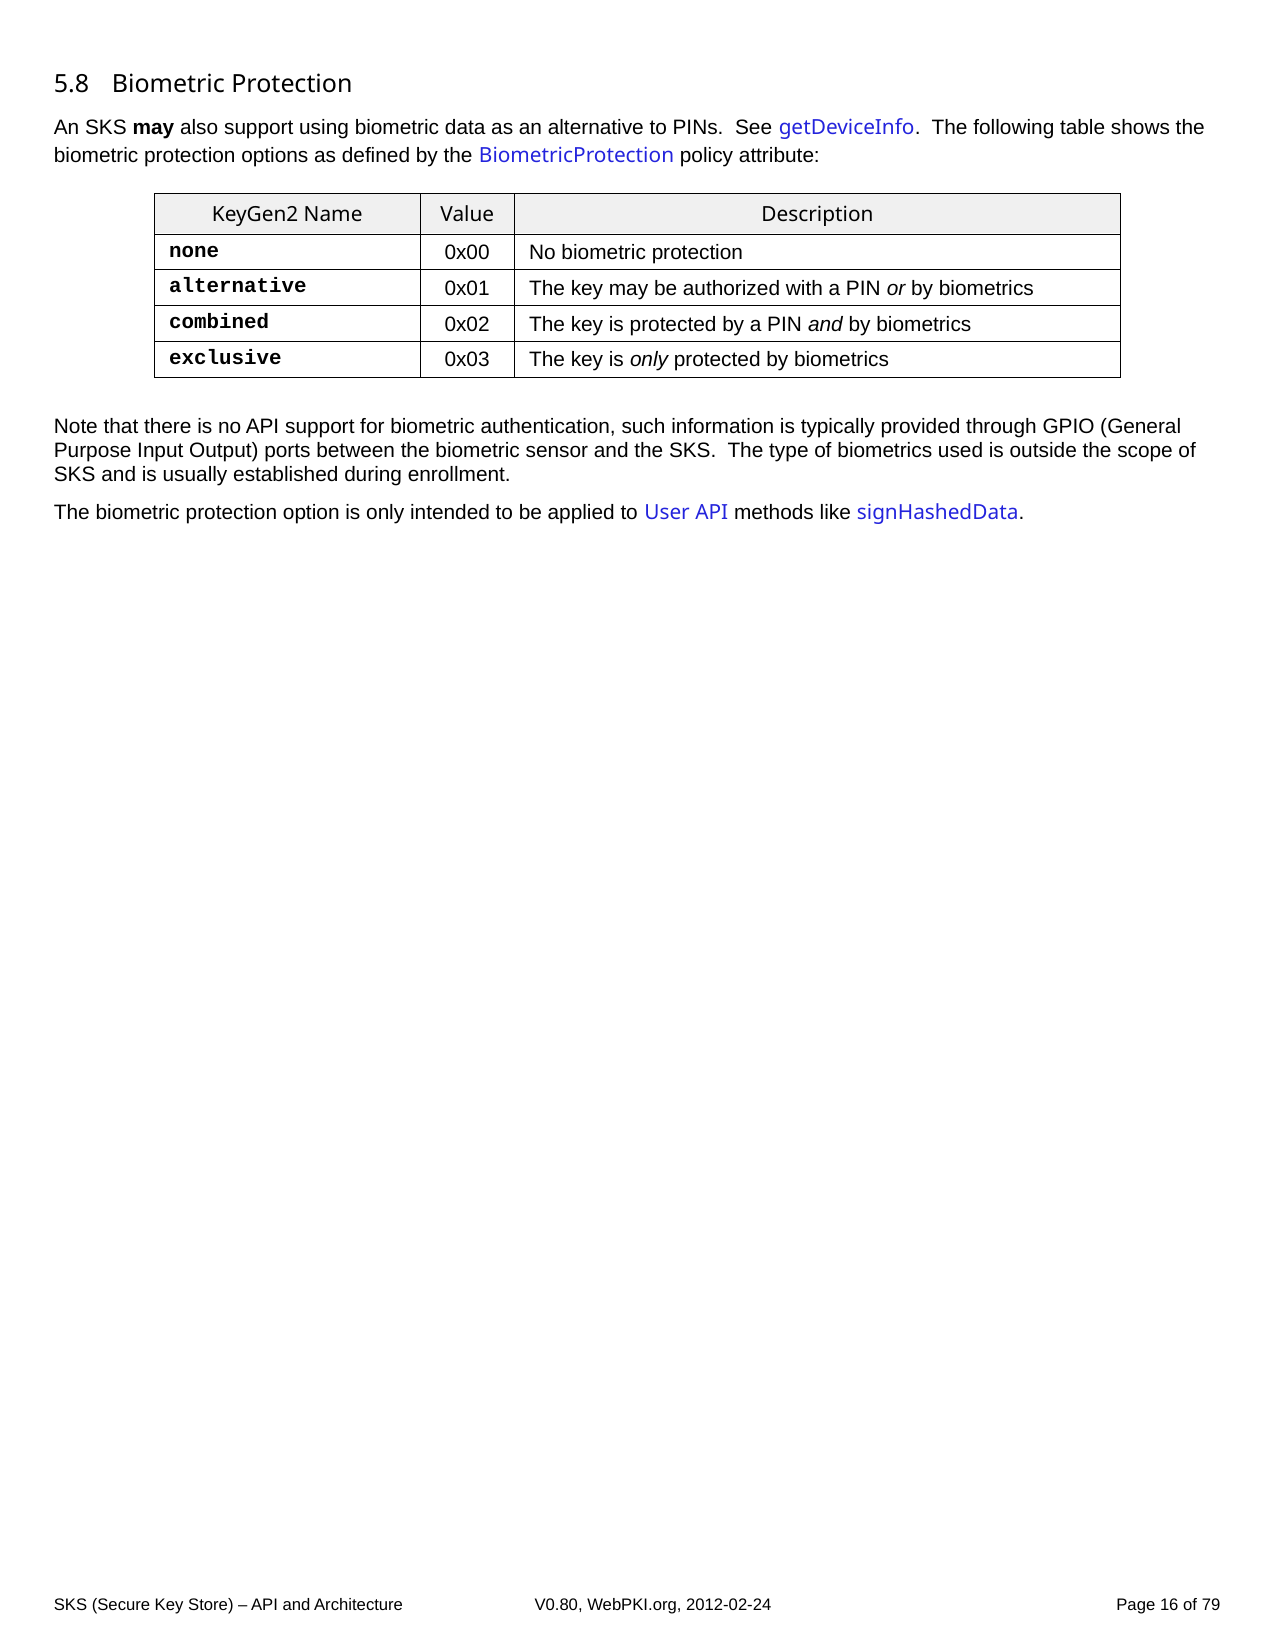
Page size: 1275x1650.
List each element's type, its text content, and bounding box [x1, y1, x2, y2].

table_cell 0x03 [421, 342, 514, 377]
table_cell The key is only protected by biometrics [515, 342, 1120, 377]
table_header Description [515, 194, 1120, 233]
subtitle Biometric Protection [54, 66, 1221, 100]
table_cell The key may be authorized with a PIN or by biometrics [515, 270, 1120, 305]
text The biometric protection option is only intended to be applied to User API methods like signHashedData. [54, 497, 1221, 526]
text An SKS may also support using biometric data as an alternative to PINs. See getDeviceInfo. The following table shows the biometric protection options as defined by the BiometricProtection policy attribute: [54, 112, 1221, 193]
table_cell 0x00 [421, 235, 514, 269]
table_header Value [421, 194, 514, 233]
table_cell The key is protected by a PIN and by biometrics [515, 306, 1120, 341]
table_cell alternative [155, 270, 420, 305]
table_cell No biometric protection [515, 235, 1120, 269]
table_header KeyGen2 Name [155, 194, 420, 233]
table_cell none [155, 235, 420, 269]
table_cell 0x01 [421, 270, 514, 305]
table_cell exclusive [155, 342, 420, 377]
text Note that there is no API support for biometric authentication, such information is typically provided through GPIO (General Purpose Input Output) ports between the biometric sensor and the SKS. The type of biometrics used is outside the scope of SKS and is usually established during enrollment. [54, 414, 1221, 486]
table_cell 0x02 [421, 306, 514, 341]
table_cell combined [155, 306, 420, 341]
